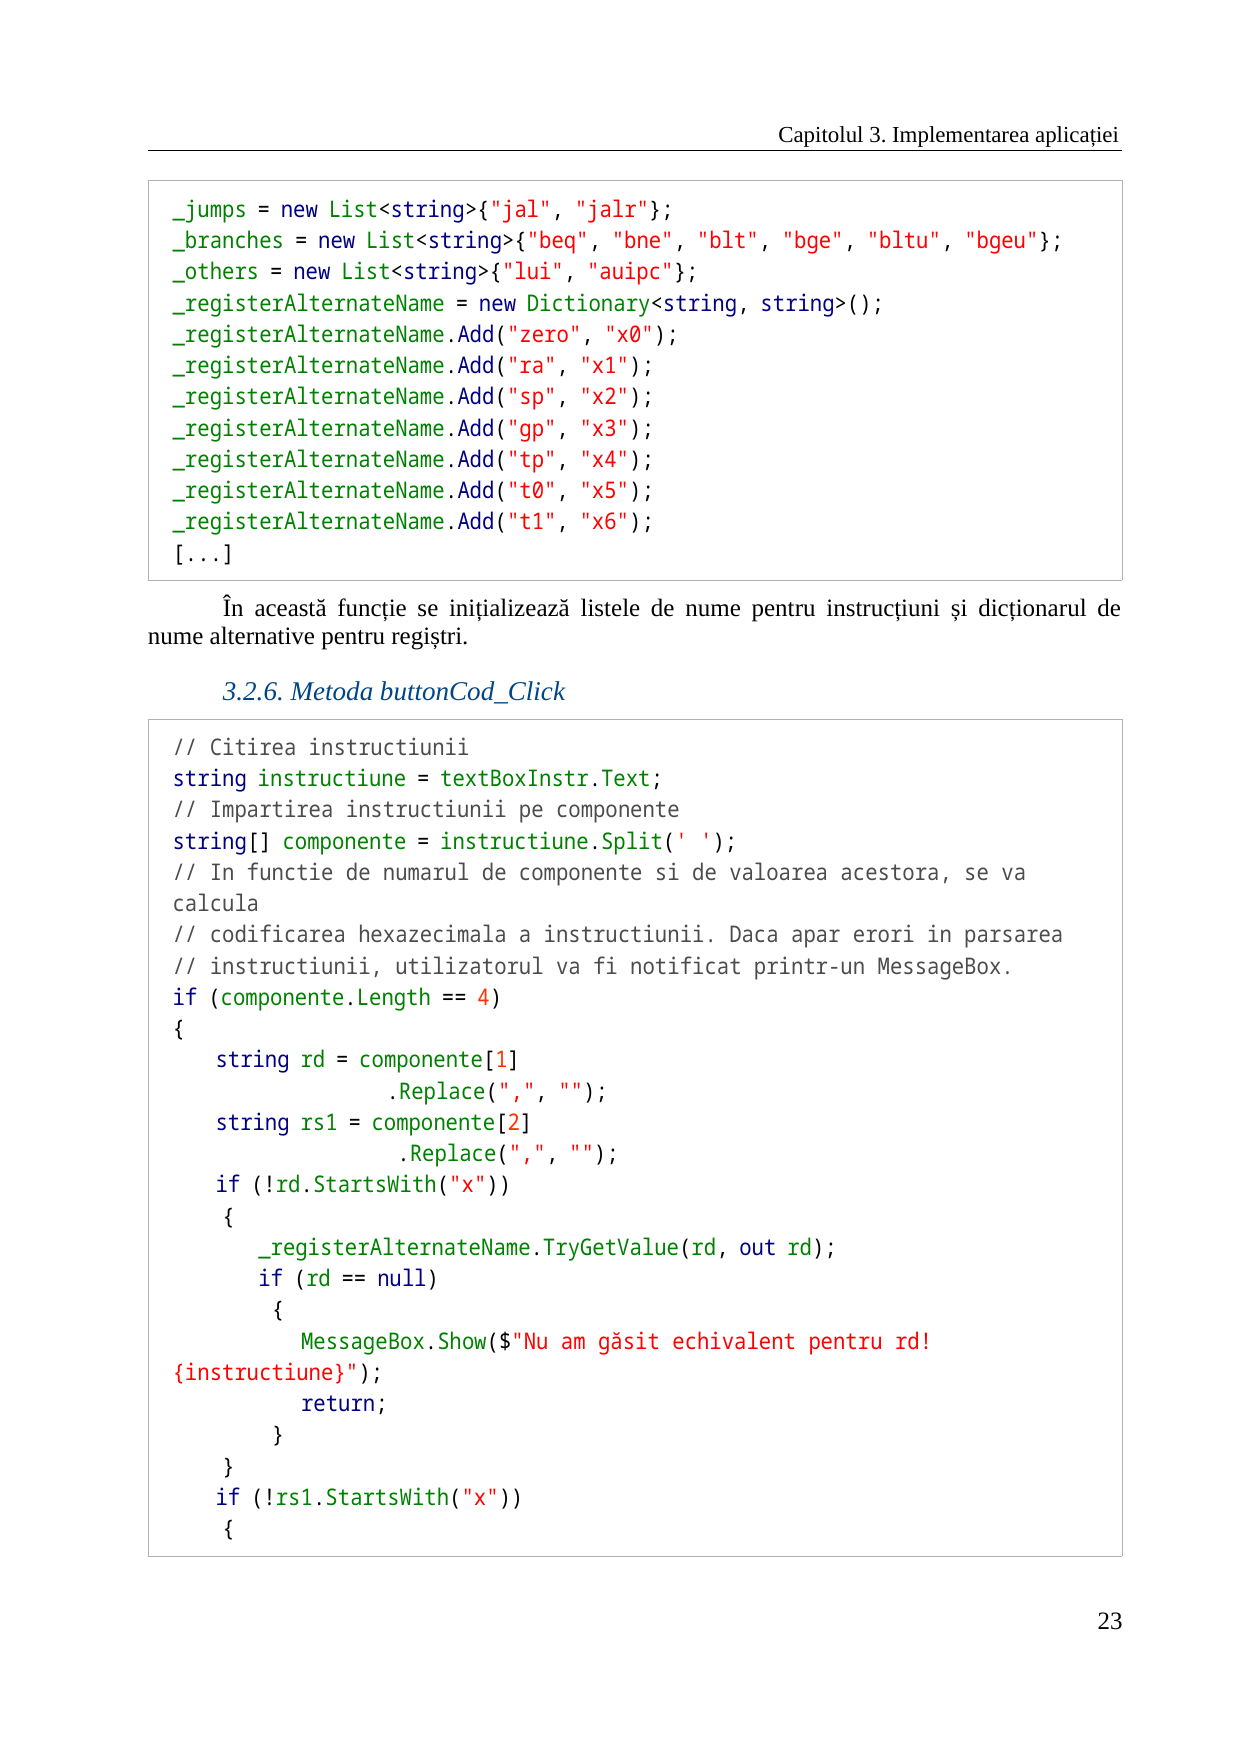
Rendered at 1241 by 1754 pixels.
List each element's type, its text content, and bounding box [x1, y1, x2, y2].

text { [149, 1187, 1122, 1218]
text return; [149, 1375, 1122, 1406]
text _registerAlternateName.TryGetValue(rd, out rd); [149, 1218, 1122, 1250]
text string[] componente = instructiune.Split(' '); [149, 812, 1122, 843]
text _registerAlternateName.Add("t1", "x6"); [149, 493, 1122, 524]
text _branches = new List<string>{"beq", "bne", "blt", "bge", "bltu", "bgeu"}; [149, 211, 1122, 243]
text string rd = componente[1] [149, 1031, 1122, 1062]
text _jumps = new List<string>{"jal", "jalr"}; [149, 181, 1122, 211]
text if (!rd.StartsWith("x")) [149, 1156, 1122, 1187]
text } [149, 1406, 1122, 1437]
text _registerAlternateName.Add("gp", "x3"); [149, 399, 1122, 430]
text _others = new List<string>{"lui", "auipc"}; [149, 243, 1122, 274]
text string rs1 = componente[2] [149, 1093, 1122, 1125]
text // In functie de numarul de componente si de valoarea acestora, se va calcula [149, 843, 1122, 906]
text MessageBox.Show($"Nu am găsit echivalent pentru rd! {instructiune}"); [149, 1312, 1122, 1375]
text { [149, 1500, 1122, 1556]
text // Impartirea instructiunii pe componente [149, 781, 1122, 812]
text { [149, 1281, 1122, 1312]
text } [149, 1437, 1122, 1468]
text // instructiunii, utilizatorul va fi notificat printr-un MessageBox. [149, 937, 1122, 968]
text _registerAlternateName.Add("ra", "x1"); [149, 336, 1122, 368]
text if (rd == null) [149, 1250, 1122, 1281]
subtitle Metoda buttonCod_Click [223, 675, 1122, 706]
text _registerAlternateName.Add("tp", "x4"); [149, 430, 1122, 461]
text [...] [149, 524, 1122, 580]
text // codificarea hexazecimala a instructiunii. Daca apar erori in parsarea [149, 906, 1122, 937]
text _registerAlternateName.Add("zero", "x0"); [149, 305, 1122, 336]
text if (!rs1.StartsWith("x")) [149, 1468, 1122, 1500]
text _registerAlternateName.Add("t0", "x5"); [149, 461, 1122, 493]
text _registerAlternateName.Add("sp", "x2"); [149, 368, 1122, 399]
text // Citirea instructiunii [149, 720, 1122, 750]
text .Replace(",", ""); [149, 1125, 1122, 1156]
text if (componente.Length == 4) [149, 968, 1122, 1000]
text string instructiune = textBoxInstr.Text; [149, 750, 1122, 781]
text .Replace(",", ""); [149, 1062, 1122, 1093]
text _registerAlternateName = new Dictionary<string, string>(); [149, 274, 1122, 305]
text { [149, 1000, 1122, 1031]
text În această funcție se inițializează listele de nume pentru instrucțiuni și dicționarul de nume alternative pentru regiștri. [148, 593, 1122, 650]
